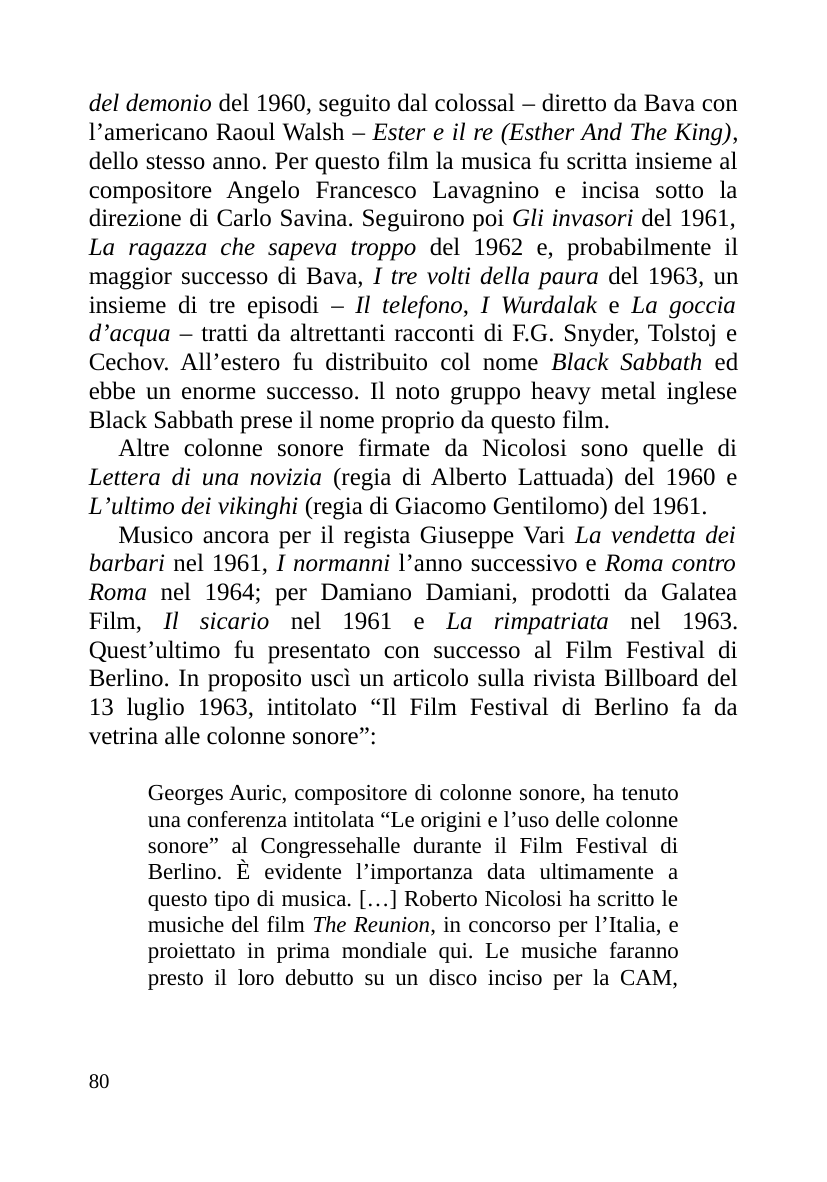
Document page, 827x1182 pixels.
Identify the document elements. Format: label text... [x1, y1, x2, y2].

text Musico ancora per il regista Giuseppe Vari La vendetta dei barbari nel 1961, I normanni l’anno successivo e Roma contro Roma nel 1964; per Damiano Damiani, prodotti da Galatea Film, Il sicario nel 1961 e La rimpatriata nel 1963. Quest’ultimo fu presentato con successo al Film Festival di Berlino. In proposito uscì un articolo sulla rivista Billboard del 13 luglio 1963, intitolato “Il Film Festival di Berlino fa da vetrina alle colonne sonore”: [88, 520, 738, 750]
text Georges Auric, compositore di colonne sonore, ha tenuto una conferenza intitolata “Le origini e l’uso delle colonne sonore” al Congressehalle durante il Film Festival di Berlino. È evidente l’importanza data ultimamente a questo tipo di musica. […] Roberto Nicolosi ha scritto le musiche del film The Reunion, in concorso per l’Italia, e proiettato in prima mondiale qui. Le musiche faranno presto il loro debutto su un disco inciso per la CAM, [148, 779, 679, 990]
text del demonio del 1960, seguito dal colossal – diretto da Bava con l’americano Raoul Walsh – Ester e il re (Esther And The King), dello stesso anno. Per questo film la musica fu scritta insieme al compositore Angelo Francesco Lavagnino e incisa sotto la direzione di Carlo Savina. Seguirono poi Gli invasori del 1961, La ragazza che sapeva troppo del 1962 e, probabilmente il maggior successo di Bava, I tre volti della paura del 1963, un insieme di tre episodi – Il telefono, I Wurdalak e La goccia d’acqua – tratti da altrettanti racconti di F.G. Snyder, Tolstoj e Cechov. All’estero fu distribuito col nome Black Sabbath ed ebbe un enorme successo. Il noto gruppo heavy metal inglese Black Sabbath prese il nome proprio da questo film. [88, 88, 738, 433]
text Altre colonne sonore firmate da Nicolosi sono quelle di Lettera di una novizia (regia di Alberto Lattuada) del 1960 e L’ultimo dei vikinghi (regia di Giacomo Gentilomo) del 1961. [88, 433, 738, 520]
